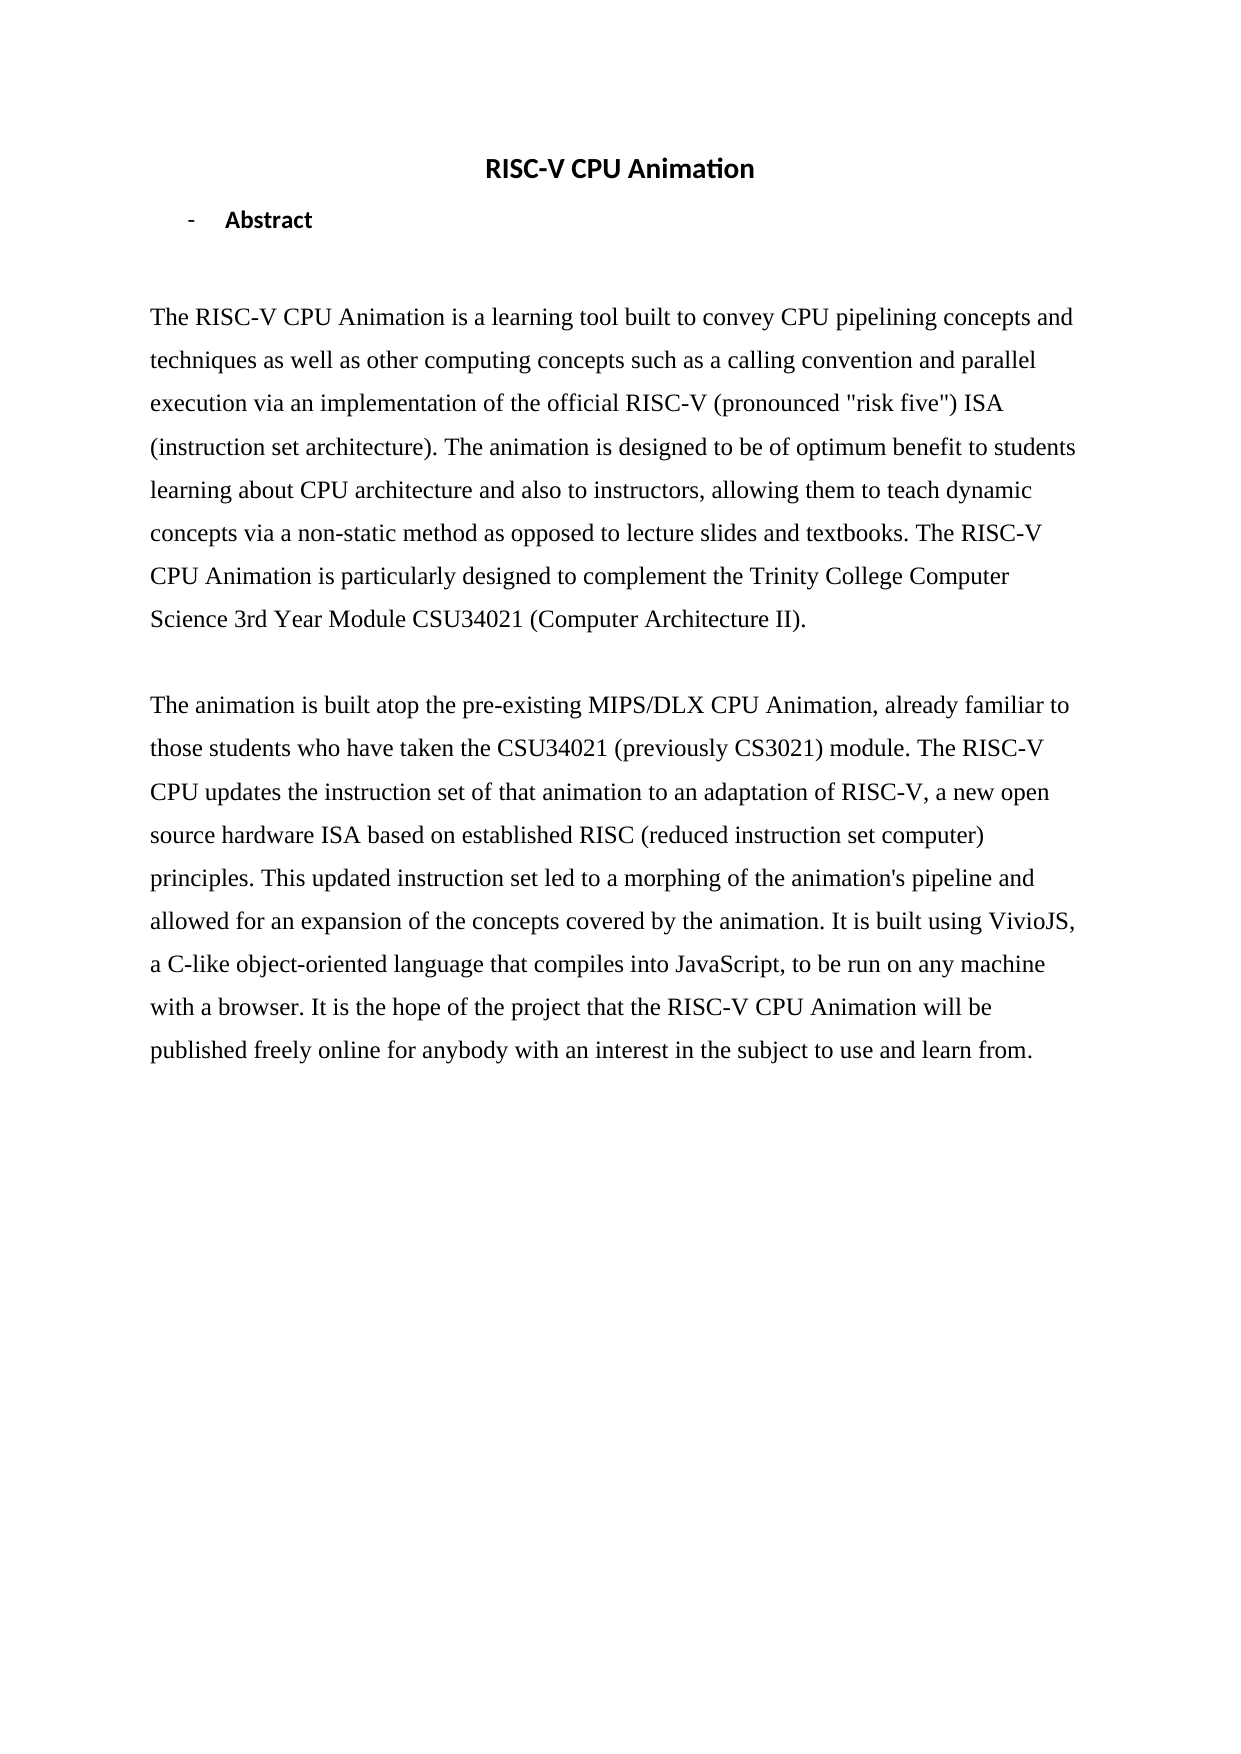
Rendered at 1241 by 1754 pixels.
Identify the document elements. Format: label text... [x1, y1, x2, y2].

text RISC-V CPU Animation [150, 150, 1090, 186]
text The RISC-V CPU Animation is a learning tool built to convey CPU pipelining concepts and techniques as well as other computing concepts such as a calling convention and parallel execution via an implementation of the official RISC-V (pronounced "risk five") ISA (instruction set architecture). The animation is designed to be of optimum benefit to students learning about CPU architecture and also to instructors, allowing them to teach dynamic concepts via a non-static method as opposed to lecture slides and textbooks. The RISC-V CPU Animation is particularly designed to complement the Trinity College Computer Science 3rd Year Module CSU34021 (Computer Architecture II). [150, 302, 1090, 633]
list Abstract [187, 204, 1090, 235]
text The animation is built atop the pre-existing MIPS/DLX CPU Animation, already familiar to those students who have taken the CSU34021 (previously CS3021) module. The RISC-V CPU updates the instruction set of that animation to an adaptation of RISC-V, a new open source hardware ISA based on established RISC (reduced instruction set computer) principles. This updated instruction set led to a morphing of the animation's pipeline and allowed for an expansion of the concepts covered by the animation. It is built using VivioJS, a C-like object-oriented language that compiles into JavaScript, to be run on any machine with a browser. It is the hope of the project that the RISC-V CPU Animation will be published freely online for anybody with an interest in the subject to use and learn from. [150, 690, 1090, 1064]
